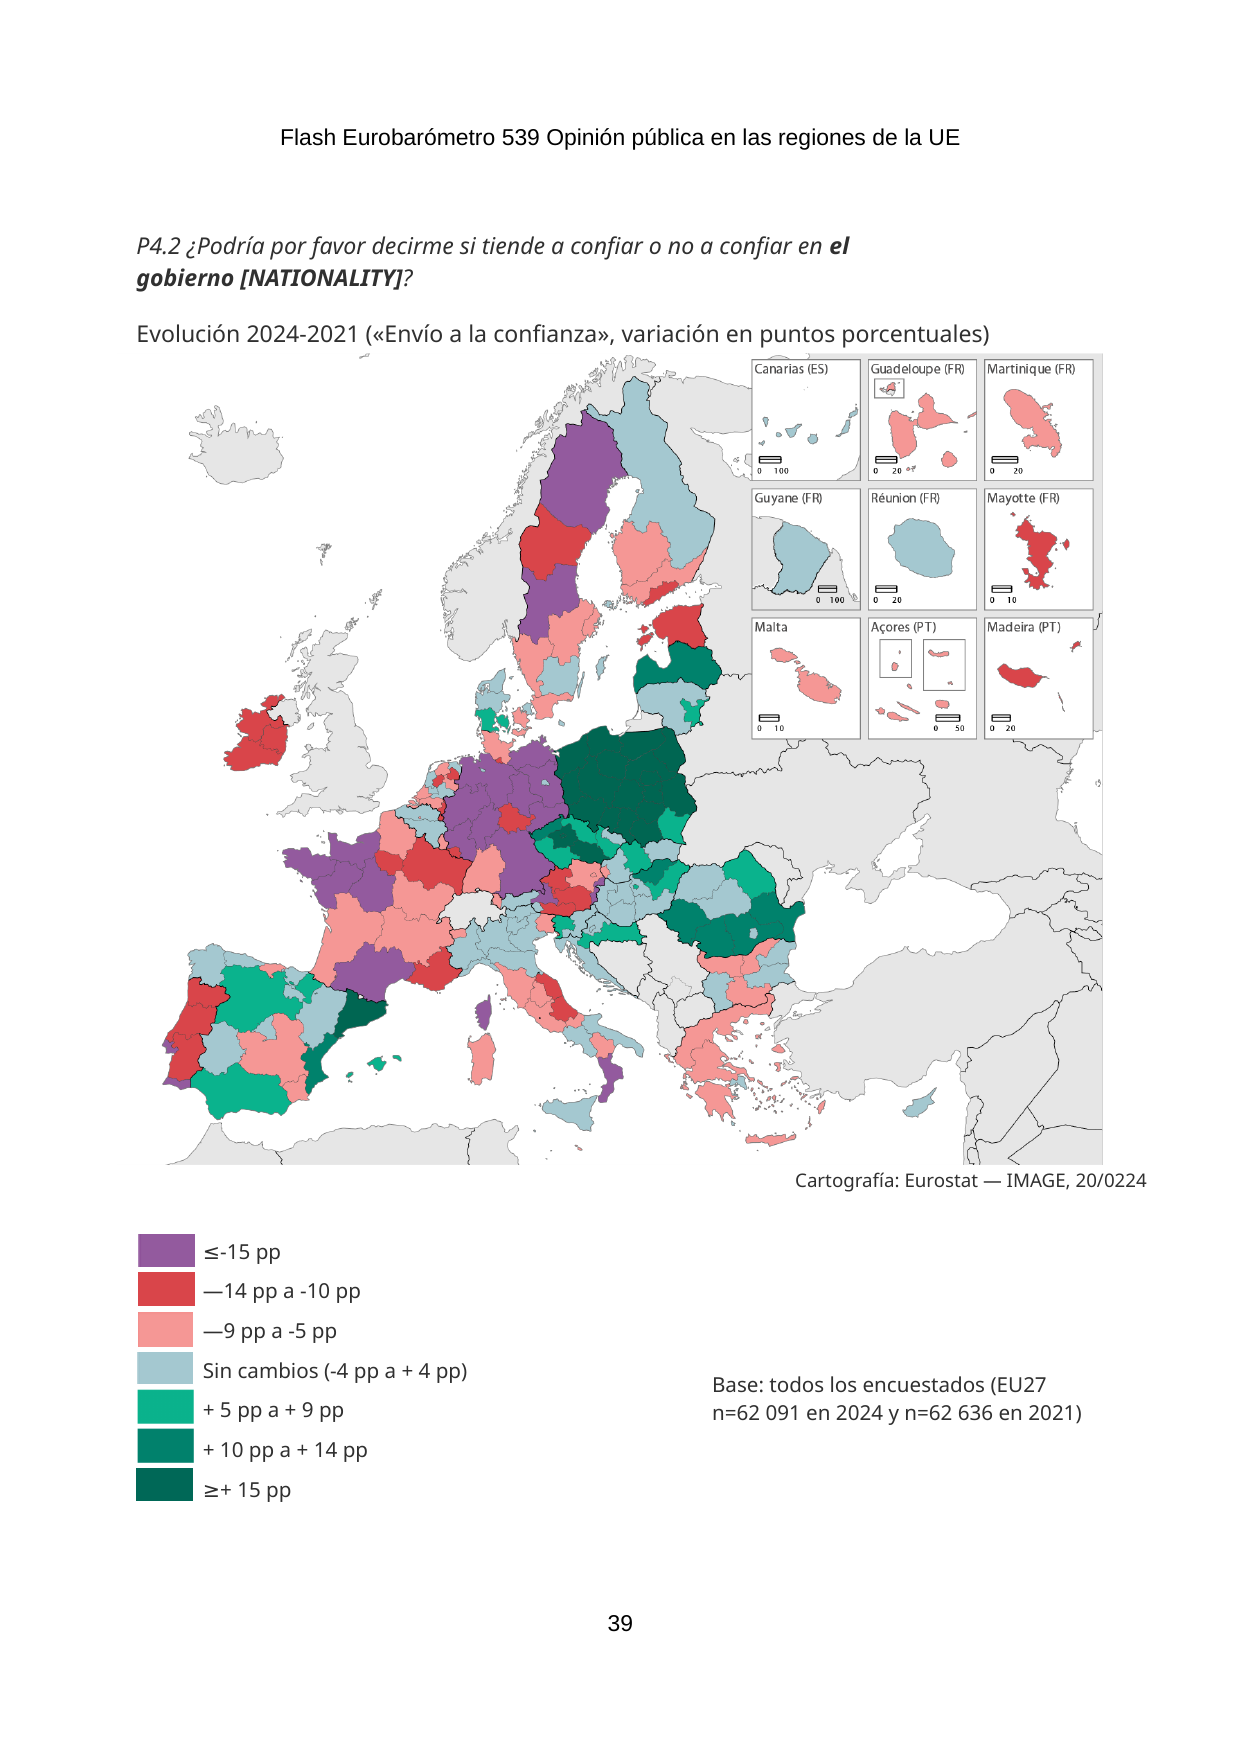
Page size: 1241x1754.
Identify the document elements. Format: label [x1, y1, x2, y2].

picture [138, 1390, 193, 1423]
picture [117, 348, 1104, 1167]
picture [137, 1352, 193, 1384]
picture [138, 1272, 195, 1306]
picture [138, 1234, 195, 1267]
picture [136, 1468, 193, 1501]
picture [138, 1312, 193, 1347]
picture [138, 1429, 193, 1462]
